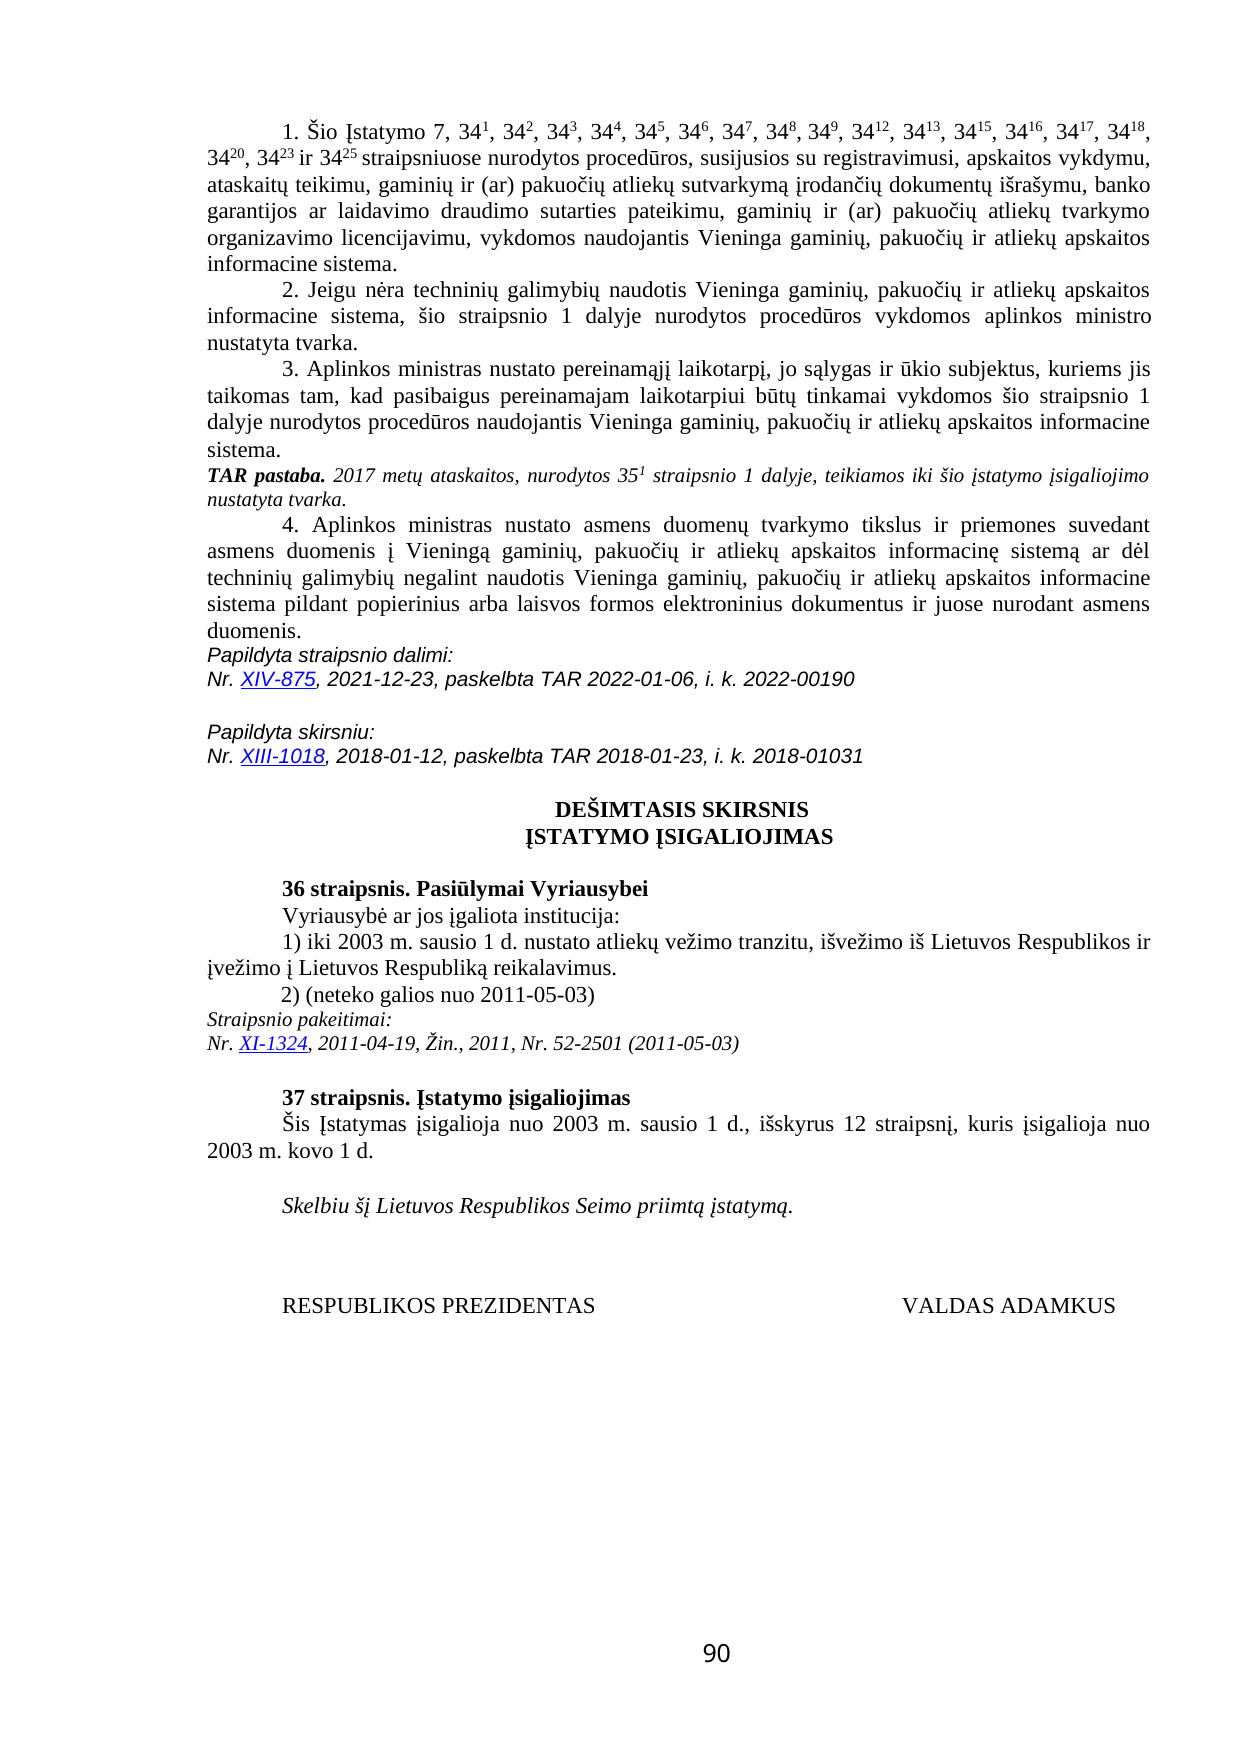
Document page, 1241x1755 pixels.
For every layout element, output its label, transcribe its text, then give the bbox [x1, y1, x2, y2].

text įstatymo įsigaliojimas [207, 823, 1152, 849]
text Vyriausybė ar jos įgaliota institucija: [207, 902, 1152, 928]
text 37 straipsnis. Įstatymo įsigaliojimas [207, 1084, 1152, 1110]
text 36 straipsnis. Pasiūlymai Vyriausybei [207, 875, 1152, 902]
text Papildyta straipsnio dalimi: [207, 643, 1152, 667]
text 2. Jeigu nėra techninių galimybių naudotis Vieninga gaminių, pakuočių ir atliekų apskaitos informacine sistema, šio straipsnio 1 dalyje nurodytos procedūros vykdomos aplinkos ministro nustatyta tvarka. [207, 276, 1152, 355]
text 2) (neteko galios nuo 2011-05-03) [207, 981, 1152, 1007]
text Šis Įstatymas įsigalioja nuo 2003 m. sausio 1 d., išskyrus 12 straipsnį, kuris įsigalioja nuo 2003 m. kovo 1 d. [207, 1110, 1152, 1163]
text TAR pastaba. 2017 metų ataskaitos, nurodytos 351 straipsnio 1 dalyje, teikiamos iki šio įstatymo įsigaliojimo nustatyta tvarka. [207, 463, 1152, 511]
text Papildyta skirsniu: [207, 720, 1152, 744]
text Nr. XI-1324, 2011-04-19, Žin., 2011, Nr. 52-2501 (2011-05-03) [207, 1031, 1152, 1055]
text Straipsnio pakeitimai: [207, 1007, 1152, 1031]
text 4. Aplinkos ministras nustato asmens duomenų tvarkymo tikslus ir priemones suvedant asmens duomenis į Vieningą gaminių, pakuočių ir atliekų apskaitos informacinę sistemą ar dėl techninių galimybių negalint naudotis Vieninga gaminių, pakuočių ir atliekų apskaitos informacine sistema pildant popierinius arba laisvos formos elektroninius dokumentus ir juose nurodant asmens duomenis. [207, 511, 1152, 643]
text Skelbiu šį Lietuvos Respublikos Seimo priimtą įstatymą. [207, 1192, 1152, 1218]
text Nr. XIV-875, 2021-12-23, paskelbta TAR 2022-01-06, i. k. 2022-00190 [207, 667, 1152, 691]
subtitle dešimtasis skirsnis [207, 796, 1152, 823]
text 1) iki 2003 m. sausio 1 d. nustato atliekų vežimo tranzitu, išvežimo iš Lietuvos Respublikos ir įvežimo į Lietuvos Respubliką reikalavimus. [207, 928, 1152, 981]
text 3. Aplinkos ministras nustato pereinamąjį laikotarpį, jo sąlygas ir ūkio subjektus, kuriems jis taikomas tam, kad pasibaigus pereinamajam laikotarpiui būtų tinkamai vykdomos šio straipsnio 1 dalyje nurodytos procedūros naudojantis Vieninga gaminių, pakuočių ir atliekų apskaitos informacine sistema. [207, 355, 1152, 463]
text 1. Šio Įstatymo 7, 341, 342, 343, 344, 345, 346, 347, 348, 349, 3412, 3413, 3415, 3416, 3417, 3418, 3420, 3423 ir 3425 straipsniuose nurodytos procedūros, susijusios su registravimusi, apskaitos vykdymu, ataskaitų teikimu, gaminių ir (ar) pakuočių atliekų sutvarkymą įrodančių dokumentų išrašymu, banko garantijos ar laidavimo draudimo sutarties pateikimu, gaminių ir (ar) pakuočių atliekų tvarkymo organizavimo licencijavimu, vykdomos naudojantis Vieninga gaminių, pakuočių ir atliekų apskaitos informacine sistema. [207, 118, 1152, 276]
text RESPUBLIKOS PREZIDENTAS VALDAS ADAMKUS [207, 1292, 1152, 1319]
text Nr. XIII-1018, 2018-01-12, paskelbta TAR 2018-01-23, i. k. 2018-01031 [207, 744, 1152, 768]
